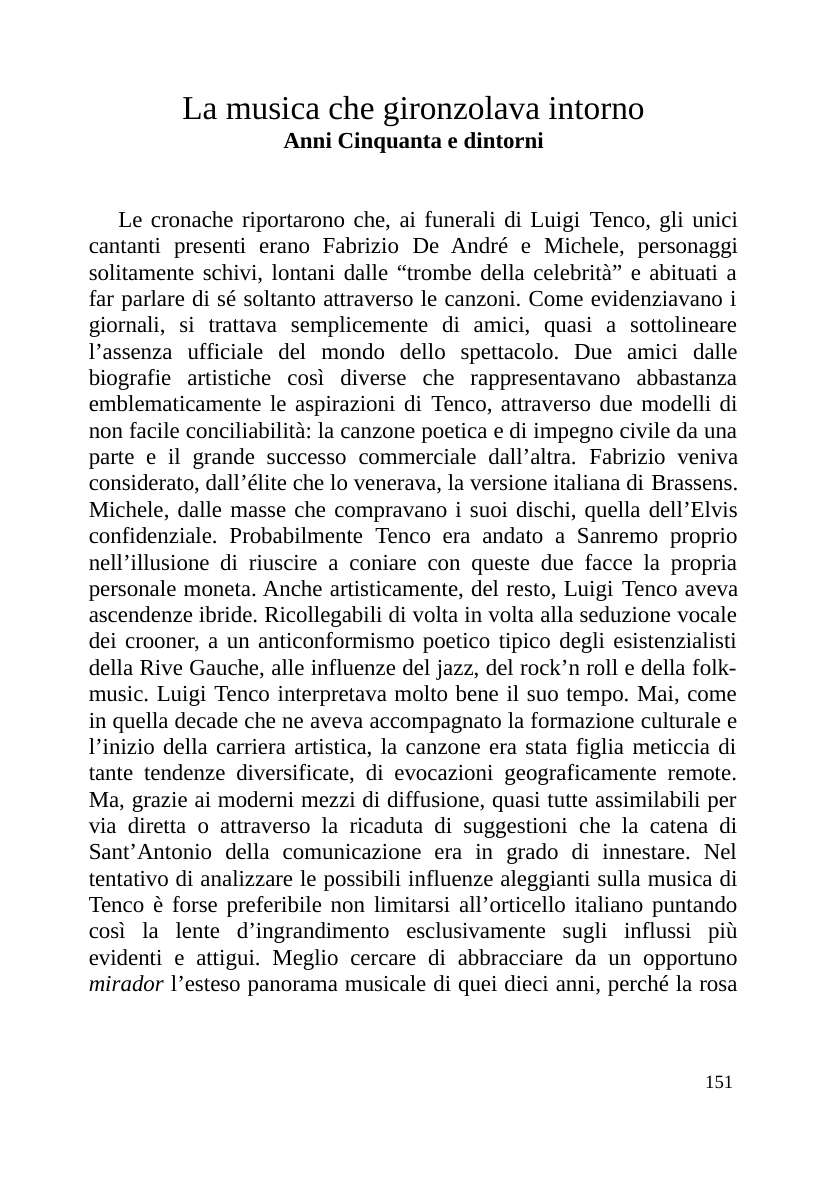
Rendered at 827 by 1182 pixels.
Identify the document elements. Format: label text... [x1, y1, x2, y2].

subtitle La musica che gironzolava intorno [88, 88, 738, 127]
text Le cronache riportarono che, ai funerali di Luigi Tenco, gli unici cantanti presenti erano Fabrizio De André e Michele, personaggi solitamente schivi, lontani dalle “trombe della celebrità” e abituati a far parlare di sé soltanto attraverso le canzoni. Come evidenziavano i giornali, si trattava semplicemente di amici, quasi a sottolineare l’assenza ufficiale del mondo dello spettacolo. Due amici dalle biografie artistiche così diverse che rappresentavano abbastanza emblematicamente le aspirazioni di Tenco, attraverso due modelli di non facile conciliabilità: la canzone poetica e di impegno civile da una parte e il grande successo commerciale dall’altra. Fabrizio veniva considerato, dall’élite che lo venerava, la versione italiana di Brassens. Michele, dalle masse che compravano i suoi dischi, quella dell’Elvis confidenziale. Probabilmente Tenco era andato a Sanremo proprio nell’illusione di riuscire a coniare con queste due facce la propria personale moneta. Anche artisticamente, del resto, Luigi Tenco aveva ascendenze ibride. Ricollegabili di volta in volta alla seduzione vocale dei crooner, a un anticonformismo poetico tipico degli esistenzialisti della Rive Gauche, alle influenze del jazz, del rock’n roll e della folk-music. Luigi Tenco interpretava molto bene il suo tempo. Mai, come in quella decade che ne aveva accompagnato la formazione culturale e l’inizio della carriera artistica, la canzone era stata figlia meticcia di tante tendenze diversificate, di evocazioni geograficamente remote. Ma, grazie ai moderni mezzi di diffusione, quasi tutte assimilabili per via diretta o attraverso la ricaduta di suggestioni che la catena di Sant’Antonio della comunicazione era in grado di innestare. Nel tentativo di analizzare le possibili influenze aleggianti sulla musica di Tenco è forse preferibile non limitarsi all’orticello italiano puntando così la lente d’ingrandimento esclusivamente sugli influssi più evidenti e attigui. Meglio cercare di abbracciare da un opportuno mirador l’esteso panorama musicale di quei dieci anni, perché la rosa [88, 206, 738, 997]
subtitle Anni Cinquanta e dintorni [88, 127, 738, 179]
